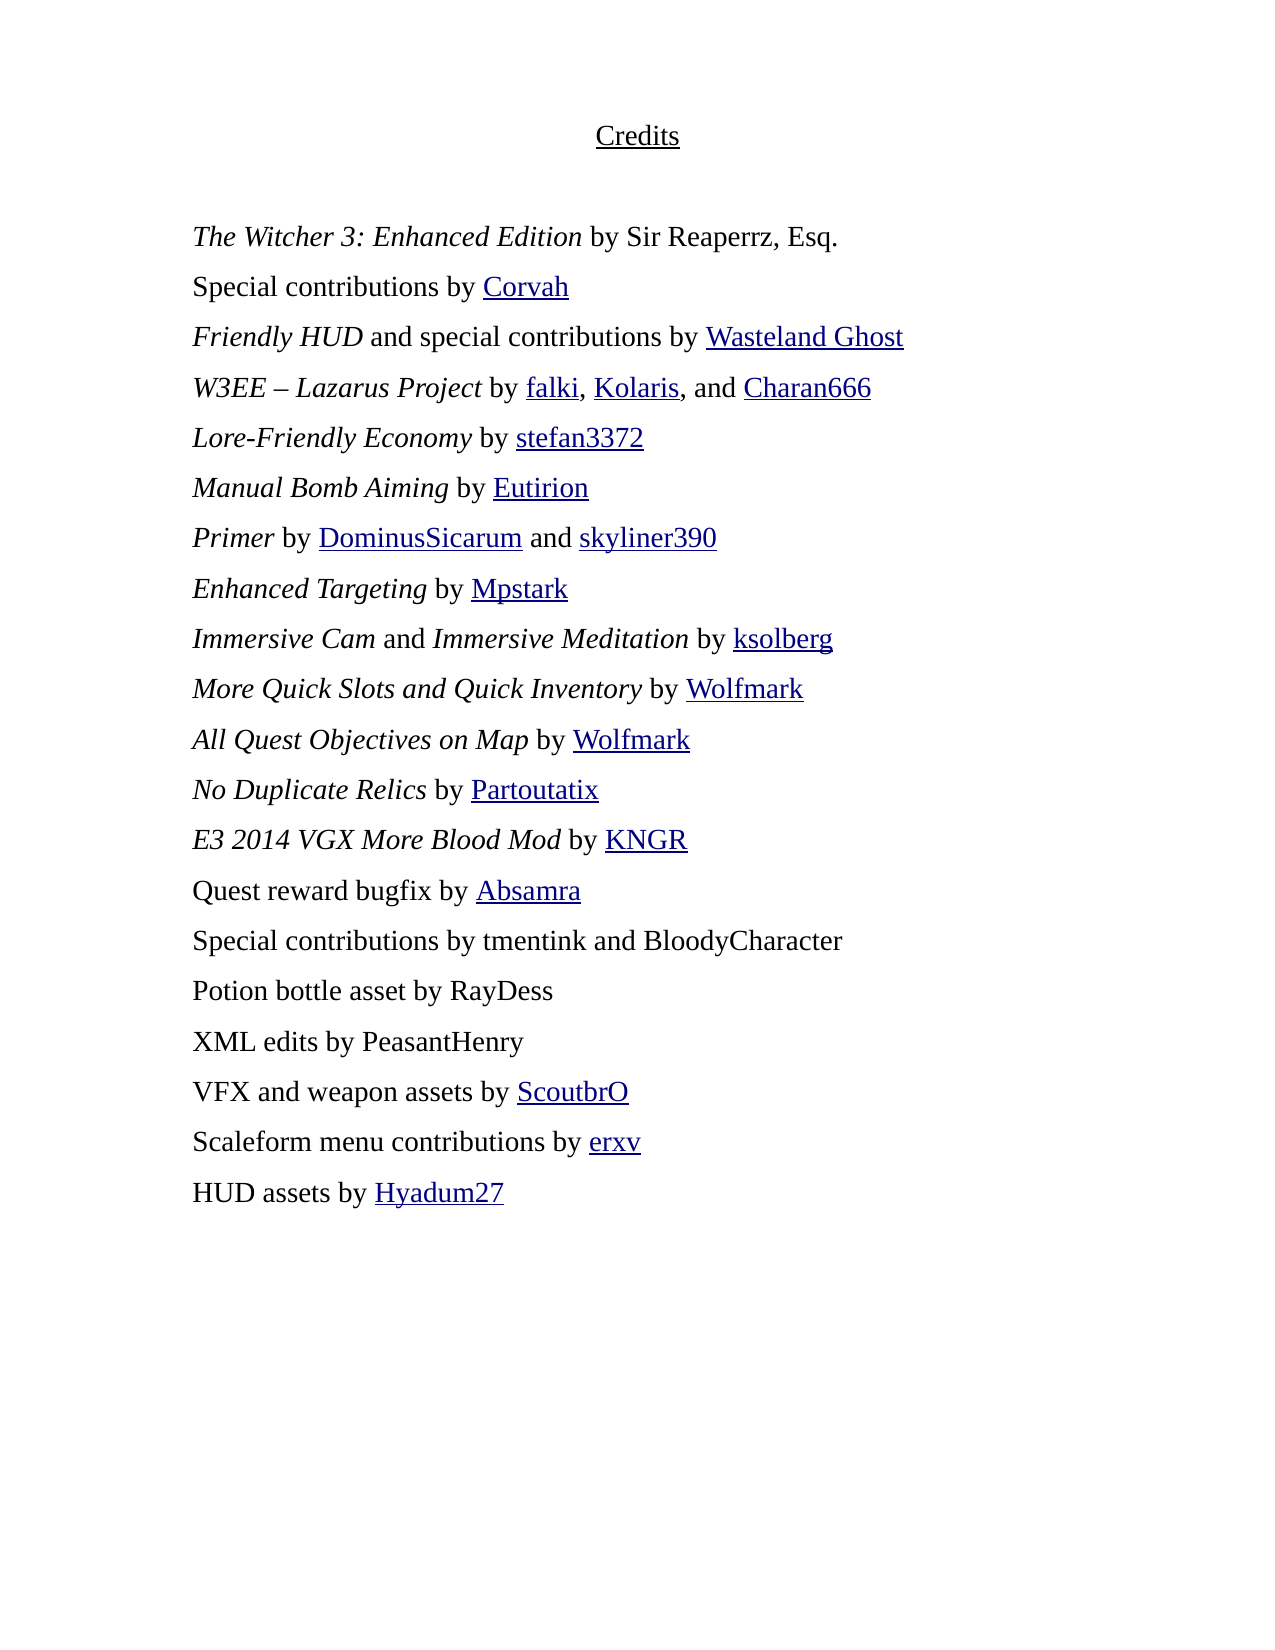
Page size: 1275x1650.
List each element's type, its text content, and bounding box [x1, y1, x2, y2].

text HUD assets by Hyadum27 [118, 1175, 1157, 1208]
text More Quick Slots and Quick Inventory by Wolfmark [118, 672, 1157, 705]
text Potion bottle asset by RayDess [118, 973, 1157, 1007]
text Credits [118, 118, 1157, 152]
text Special contributions by Corvah [118, 269, 1157, 303]
text E3 2014 VGX More Blood Mod by KNGR [118, 822, 1157, 856]
text Immersive Cam and Immersive Meditation by ksolberg [118, 621, 1157, 655]
text Scaleform menu contributions by erxv [118, 1124, 1157, 1158]
text Manual Bomb Aiming by Eutirion [118, 470, 1157, 504]
text Friendly HUD and special contributions by Wasteland Ghost [118, 319, 1157, 353]
text The Witcher 3: Enhanced Edition by Sir Reaperrz, Esq. [118, 219, 1157, 252]
text Primer by DominusSicarum and skyliner390 [118, 521, 1157, 554]
text Special contributions by tmentink and BloodyCharacter [118, 923, 1157, 957]
text XML edits by PeasantHenry [118, 1024, 1157, 1057]
text VFX and weapon assets by ScoutbrO [118, 1074, 1157, 1108]
text W3EE – Lazarus Project by falki, Kolaris, and Charan666 [118, 370, 1157, 403]
text Lore-Friendly Economy by stefan3372 [118, 420, 1157, 453]
text Enhanced Targeting by Mpstark [118, 571, 1157, 604]
text All Quest Objectives on Map by Wolfmark [118, 722, 1157, 755]
text No Duplicate Relics by Partoutatix [118, 772, 1157, 806]
text Quest reward bugfix by Absamra [118, 873, 1157, 906]
